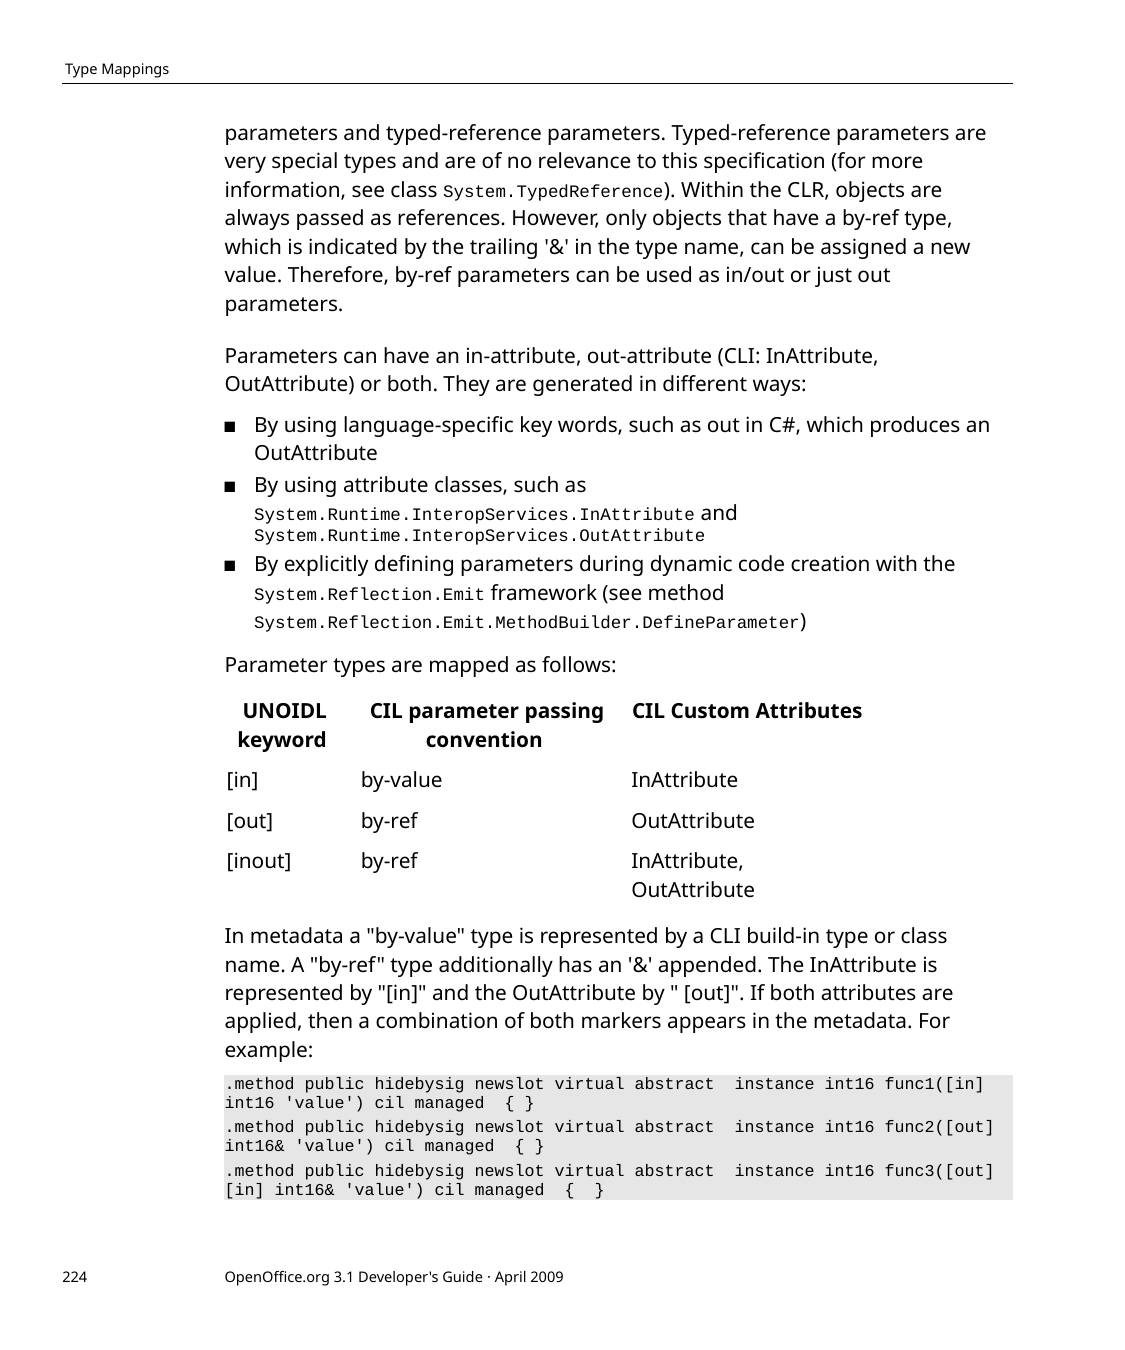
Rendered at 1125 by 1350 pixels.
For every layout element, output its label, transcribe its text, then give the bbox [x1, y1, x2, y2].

text .method public hidebysig newslot virtual abstract instance int16 func2([out] int16& 'value') cil managed { } [224, 1119, 1013, 1157]
text .method public hidebysig newslot virtual abstract instance int16 func1([in] int16 'value') cil managed { } [224, 1075, 1013, 1113]
table_cell InAttribute [631, 759, 881, 800]
text In metadata a "by-value" type is represented by a CLI build-in type or class name. A "by-ref" type additionally has an '&' appended. The InAttribute is represented by "[in]" and the OutAttribute by " [out]". If both attributes are applied, then a combination of both markers appears in the metadata. For example: [224, 921, 1013, 1063]
list By explicitly defining parameters during dynamic code creation with the System.Reflection.Emit framework (see method System.Reflection.Emit.MethodBuilder.DefineParameter) [224, 549, 1013, 635]
text parameters and typed-reference parameters. Typed-reference parameters are very special types and are of no relevance to this specification (for more information, see class System.TypedReference). Within the CLR, objects are always passed as references. However, only objects that have a by-ref type, which is indicated by the trailing '&' in the type name, can be assigned a new value. Therefore, by-ref parameters can be used as in/out or just out parameters. [224, 118, 1013, 317]
table_header UNOIDL keyword [226, 690, 361, 759]
table_cell InAttribute, OutAttribute [631, 840, 881, 909]
table_header CIL parameter passing convention [361, 690, 631, 759]
list By using language-specific key words, such as out in C#, which produces an OutAttribute [224, 410, 1013, 467]
table_cell by-ref [361, 800, 631, 840]
table_cell OutAttribute [631, 800, 881, 840]
table_cell by-value [361, 759, 631, 800]
table_header CIL Custom Attributes [631, 690, 881, 759]
text .method public hidebysig newslot virtual abstract instance int16 func3([out][in] int16& 'value') cil managed { } [224, 1163, 1013, 1200]
table_cell [in] [226, 759, 361, 800]
table_cell [out] [226, 800, 361, 840]
text Parameter types are mapped as follows: [224, 650, 1013, 678]
list By using attribute classes, such as System.Runtime.InteropServices.InAttribute and System.Runtime.InteropServices.OutAttribute [224, 470, 1013, 547]
table_cell by-ref [361, 840, 631, 909]
table_cell [inout] [226, 840, 361, 909]
text Parameters can have an in-attribute, out-attribute (CLI: InAttribute, OutAttribute) or both. They are generated in different ways: [224, 341, 1013, 398]
